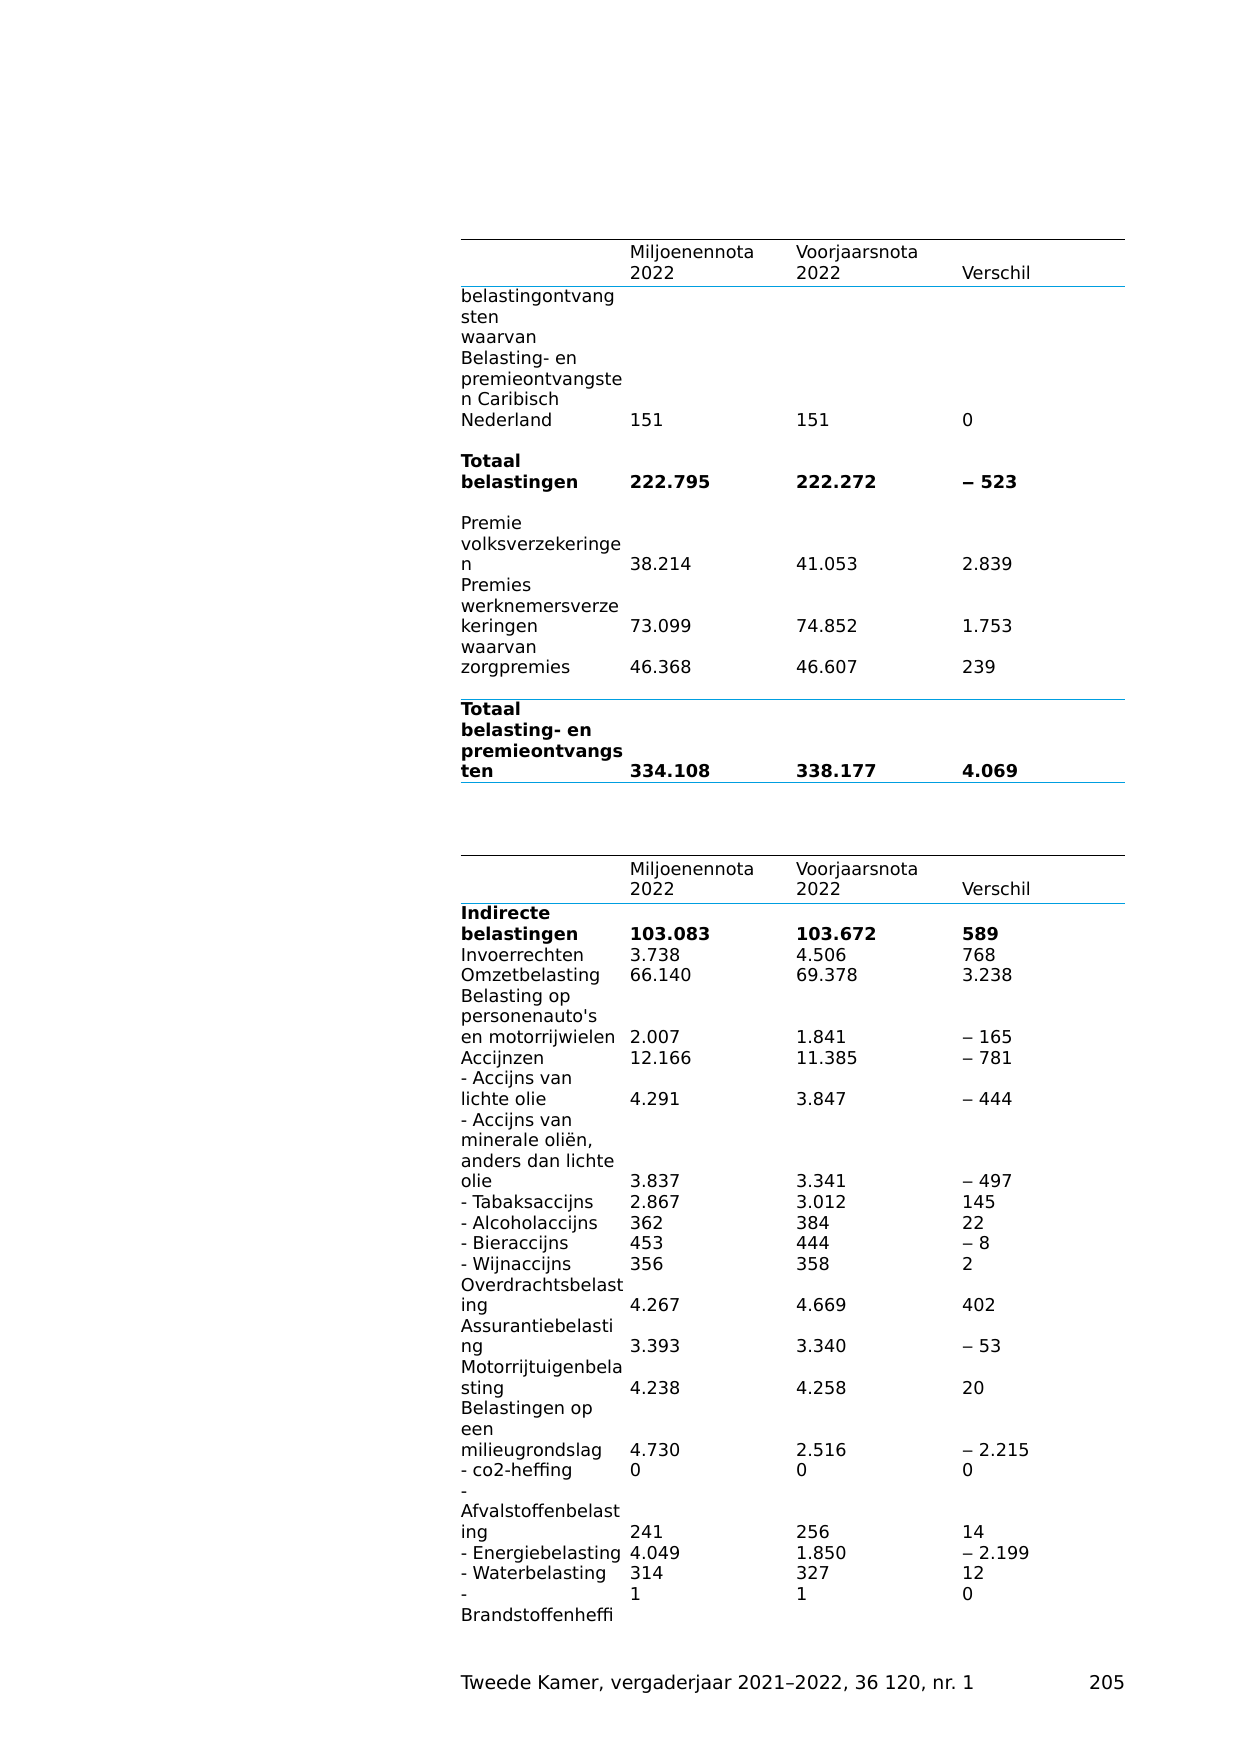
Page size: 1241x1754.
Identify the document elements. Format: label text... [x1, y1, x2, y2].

table_cell Omzetbelasting [461, 965, 627, 986]
table_cell - Energiebelasting [461, 1543, 627, 1563]
table_cell 38.214 [627, 513, 793, 575]
table_cell 41.053 [793, 513, 959, 575]
table_cell 3.393 [627, 1316, 793, 1357]
table_cell 1 [627, 1584, 793, 1625]
table_cell 453 [627, 1233, 793, 1254]
table_cell 4.669 [793, 1275, 959, 1316]
table_cell 2.007 [627, 986, 793, 1048]
table_cell 314 [627, 1563, 793, 1584]
table_cell - Bieraccijns [461, 1233, 627, 1254]
table_cell 3.847 [793, 1068, 959, 1109]
table_cell waarvan zorgpremies [461, 637, 627, 678]
table_cell 4.291 [627, 1068, 793, 1109]
table_cell ‒ 781 [959, 1048, 1125, 1068]
table_cell 334.108 [627, 700, 793, 782]
table_cell 3.340 [793, 1316, 959, 1357]
table_cell [627, 493, 793, 513]
table_cell 46.607 [793, 637, 959, 678]
table_cell 356 [627, 1254, 793, 1274]
table_cell 14 [959, 1481, 1125, 1543]
table_cell 4.730 [627, 1398, 793, 1460]
table_cell - Tabaksaccijns [461, 1192, 627, 1213]
table_cell [793, 431, 959, 451]
table_cell 768 [959, 945, 1125, 965]
table_cell 1.753 [959, 575, 1125, 637]
table_cell 3.012 [793, 1192, 959, 1213]
table_cell 2.516 [793, 1398, 959, 1460]
table_cell Assurantiebelasting [461, 1316, 627, 1357]
table_cell 0 [959, 1460, 1125, 1481]
table_cell 239 [959, 637, 1125, 678]
table_cell [959, 287, 1125, 327]
table_cell Miljoenennota 2022 [627, 856, 793, 903]
table_cell - co2-heffing [461, 1460, 627, 1481]
table_cell 4.238 [627, 1357, 793, 1398]
table_cell [959, 678, 1125, 699]
table_cell [959, 431, 1125, 451]
table_cell 12 [959, 1563, 1125, 1584]
table_cell ‒ 2.199 [959, 1543, 1125, 1563]
table_cell [461, 678, 627, 699]
table_cell 2 [959, 1254, 1125, 1274]
table_cell 151 [793, 328, 959, 431]
table_cell 589 [959, 904, 1125, 944]
table_cell Totaal belastingen [461, 451, 627, 492]
table_cell 327 [793, 1563, 959, 1584]
table_cell Belasting op personenauto's en motorrijwielen [461, 986, 627, 1048]
table_cell waarvan Belasting- en premieontvangsten Caribisch Nederland [461, 328, 627, 431]
table_cell 358 [793, 1254, 959, 1274]
table_cell 4.049 [627, 1543, 793, 1563]
table_cell [627, 678, 793, 699]
table_cell Verschil [959, 856, 1125, 903]
table_cell 338.177 [793, 700, 959, 782]
table_cell - Brandstoffenheffi [461, 1584, 627, 1625]
table_cell 444 [793, 1233, 959, 1254]
table_cell 1.841 [793, 986, 959, 1048]
table_cell Totaal belasting- en premieontvangsten [461, 700, 627, 782]
table_cell 103.672 [793, 904, 959, 944]
table_cell Voorjaarsnota 2022 [793, 856, 959, 903]
table_cell 1 [793, 1584, 959, 1625]
table_cell [461, 431, 627, 451]
table_cell 256 [793, 1481, 959, 1543]
table_cell ‒ 523 [959, 451, 1125, 492]
table_cell Indirecte belastingen [461, 904, 627, 944]
table_cell 384 [793, 1213, 959, 1233]
table_cell 4.506 [793, 945, 959, 965]
table_cell ‒ 2.215 [959, 1398, 1125, 1460]
table_cell 0 [627, 1460, 793, 1481]
table_cell 222.272 [793, 451, 959, 492]
table_cell - Alcoholaccijns [461, 1213, 627, 1233]
table_cell 241 [627, 1481, 793, 1543]
table_cell 145 [959, 1192, 1125, 1213]
table_cell [627, 431, 793, 451]
table_cell 0 [793, 1460, 959, 1481]
table_cell ‒ 444 [959, 1068, 1125, 1109]
table_cell 69.378 [793, 965, 959, 986]
table_cell Premies werknemersverzekeringen [461, 575, 627, 637]
table_cell [461, 240, 627, 286]
table_cell 0 [959, 328, 1125, 431]
table_cell 66.140 [627, 965, 793, 986]
table_cell 3.837 [627, 1110, 793, 1192]
table_header Tabel 105 Detailraming belastingen en premies 2022 op kasbasis (in miljoenen euro) [461, 807, 1125, 855]
table_cell Motorrijtuigenbelasting [461, 1357, 627, 1398]
table_cell Miljoenennota 2022 [627, 240, 793, 286]
table_cell - Afvalstoffenbelasting [461, 1481, 627, 1543]
table_cell 103.083 [627, 904, 793, 944]
table_cell Premie volksverzekeringen [461, 513, 627, 575]
table_cell ‒ 497 [959, 1110, 1125, 1192]
table_cell 1.850 [793, 1543, 959, 1563]
table_cell Belastingen op een milieugrondslag [461, 1398, 627, 1460]
table_cell [959, 493, 1125, 513]
table_cell 22 [959, 1213, 1125, 1233]
table_cell [793, 678, 959, 699]
table_cell 362 [627, 1213, 793, 1233]
table_cell [793, 493, 959, 513]
table_cell 0 [959, 1584, 1125, 1625]
table_cell ‒ 53 [959, 1316, 1125, 1357]
table_cell 74.852 [793, 575, 959, 637]
table_cell 20 [959, 1357, 1125, 1398]
table_cell 11.385 [793, 1048, 959, 1068]
table_cell 4.267 [627, 1275, 793, 1316]
table_cell [461, 493, 627, 513]
table_cell ‒ 8 [959, 1233, 1125, 1254]
table_cell 222.795 [627, 451, 793, 492]
table_cell [627, 287, 793, 327]
table_cell Voorjaarsnota 2022 [793, 240, 959, 286]
table_cell 3.738 [627, 945, 793, 965]
table_header Tabel 104 Detailraming belastingen en premies 2022 op EMU-basis (in miljoenen euro) [461, 191, 1125, 239]
table_cell Verschil [959, 240, 1125, 286]
table_cell 4.069 [959, 700, 1125, 782]
table_cell - Accijns van minerale oliën, anders dan lichte olie [461, 1110, 627, 1192]
table_cell Invoerrechten [461, 945, 627, 965]
table_cell 402 [959, 1275, 1125, 1316]
table_cell 2.839 [959, 513, 1125, 575]
table_cell belastingontvangsten [461, 287, 627, 327]
table_cell 3.238 [959, 965, 1125, 986]
table_cell 2.867 [627, 1192, 793, 1213]
table_cell 73.099 [627, 575, 793, 637]
table_cell ‒ 165 [959, 986, 1125, 1048]
table_cell - Accijns van lichte olie [461, 1068, 627, 1109]
table_cell Accijnzen [461, 1048, 627, 1068]
table_cell [461, 856, 627, 903]
table_cell 12.166 [627, 1048, 793, 1068]
table_cell Overdrachtsbelasting [461, 1275, 627, 1316]
table_cell 151 [627, 328, 793, 431]
table_cell 46.368 [627, 637, 793, 678]
table_cell 3.341 [793, 1110, 959, 1192]
table_cell 4.258 [793, 1357, 959, 1398]
table_cell [793, 287, 959, 327]
table_cell - Wijnaccijns [461, 1254, 627, 1274]
table_cell - Waterbelasting [461, 1563, 627, 1584]
